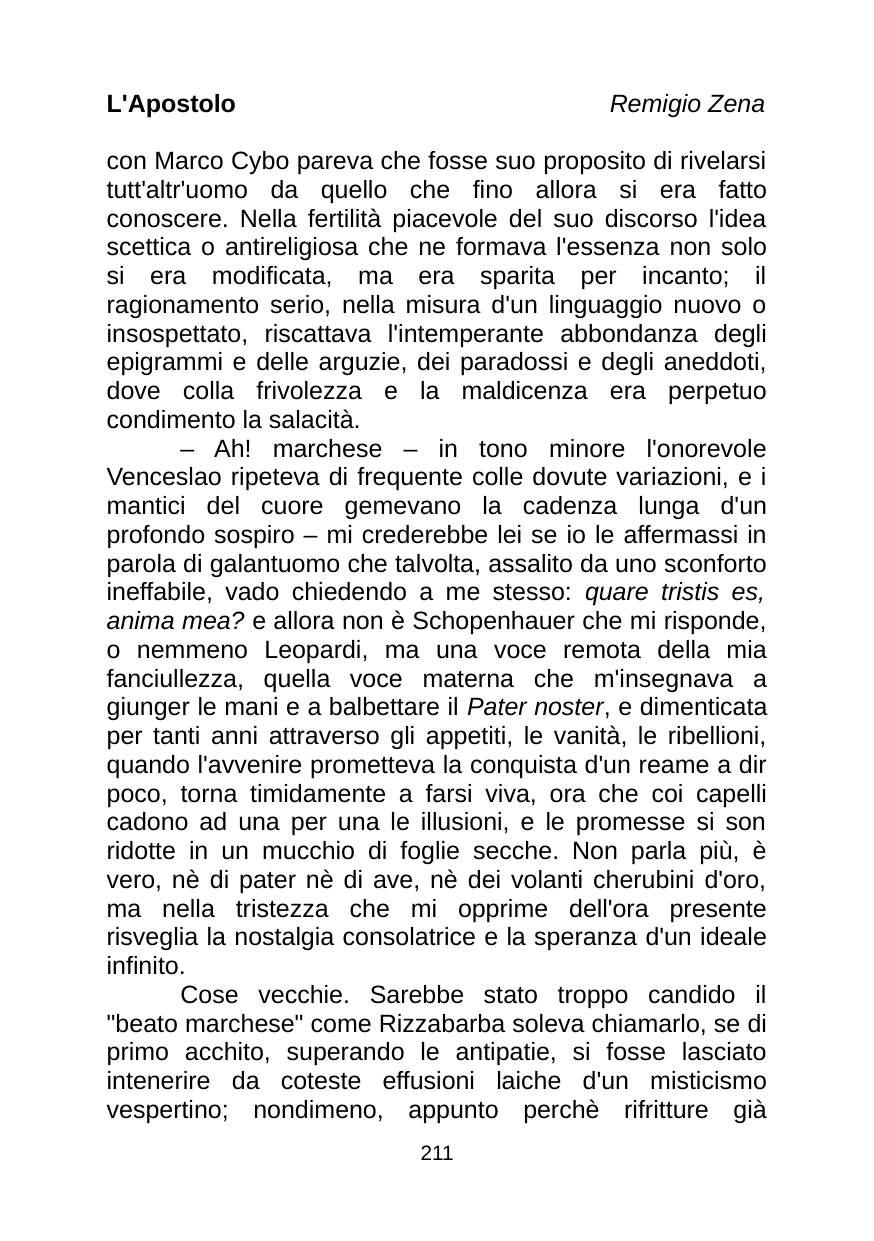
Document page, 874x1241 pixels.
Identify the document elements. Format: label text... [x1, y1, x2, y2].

text con Marco Cybo pareva che fosse suo proposito di rivelarsi tutt'altr'uomo da quello che fino allora si era fatto conoscere. Nella fertilità piacevole del suo discorso l'idea scettica o antireligiosa che ne formava l'essenza non solo si era modificata, ma era sparita per incanto; il ragionamento serio, nella misura d'un linguaggio nuovo o insospettato, riscattava l'intemperante abbondanza degli epigrammi e delle arguzie, dei paradossi e degli aneddoti, dove colla frivolezza e la maldicenza era perpetuo condimento la salacità. [106, 146, 768, 434]
text Cose vecchie. Sarebbe stato troppo candido il "beato marchese" come Rizzabarba soleva chiamarlo, se di primo acchito, superando le antipatie, si fosse lasciato intenerire da coteste effusioni laiche d'un misticismo vespertino; nondimeno, appunto perchè rifritture già [106, 980, 768, 1124]
text – Ah! marchese – in tono minore l'onorevole Venceslao ripeteva di frequente colle dovute variazioni, e i mantici del cuore gemevano la cadenza lunga d'un profondo sospiro – mi crederebbe lei se io le affermassi in parola di galantuomo che talvolta, assalito da uno sconforto ineffabile, vado chiedendo a me stesso: quare tristis es, anima mea? e allora non è Schopenhauer che mi risponde, o nemmeno Leopardi, ma una voce remota della mia fanciullezza, quella voce materna che m'insegnava a giunger le mani e a balbettare il Pater noster, e dimenticata per tanti anni attraverso gli appetiti, le vanità, le ribellioni, quando l'avvenire prometteva la conquista d'un reame a dir poco, torna timidamente a farsi viva, ora che coi capelli cadono ad una per una le illusioni, e le promesse si son ridotte in un mucchio di foglie secche. Non parla più, è vero, nè di pater nè di ave, nè dei volanti cherubini d'oro, ma nella tristezza che mi opprime dell'ora presente risveglia la nostalgia consolatrice e la speranza d'un ideale infinito. [106, 434, 768, 980]
